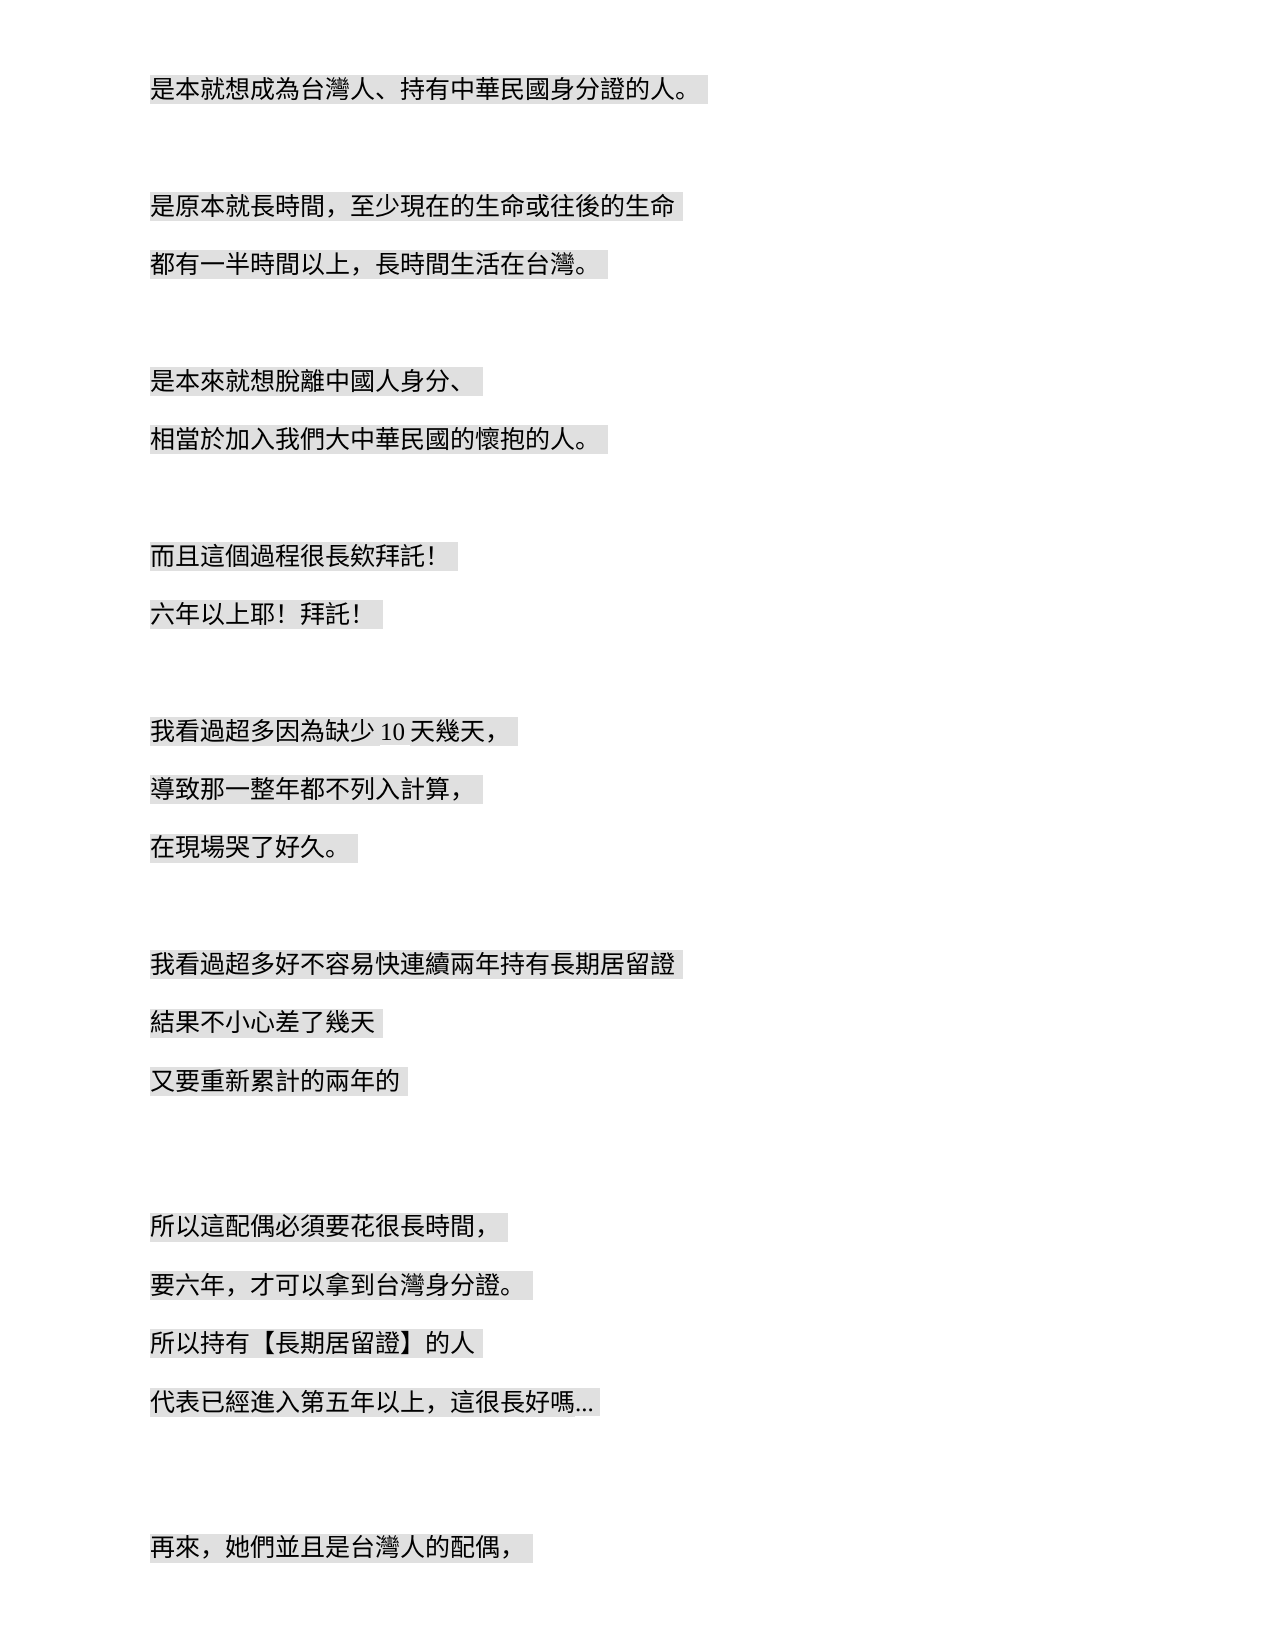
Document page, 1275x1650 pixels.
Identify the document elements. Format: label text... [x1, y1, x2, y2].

text 是本就想成為台灣人、持有中華民國身分證的人。 是原本就長時間，至少現在的生命或往後的生命 都有一半時間以上，長時間生活在台灣。 是本來就想脫離中國人身分、 相當於加入我們大中華民國的懷抱的人。 而且這個過程很長欸拜託！ 六年以上耶！拜託！ 我看過超多因為缺少10天幾天， 導致那一整年都不列入計算， 在現場哭了好久。 我看過超多好不容易快連續兩年持有長期居留證 結果不小心差了幾天 又要重新累計的兩年的 所以這配偶必須要花很長時間， 要六年，才可以拿到台灣身分證。 所以持有【長期居留證】的人 代表已經進入第五年以上，這很長好嗎... 再來，她們並且是台灣人的配偶， [150, 75, 1125, 1563]
